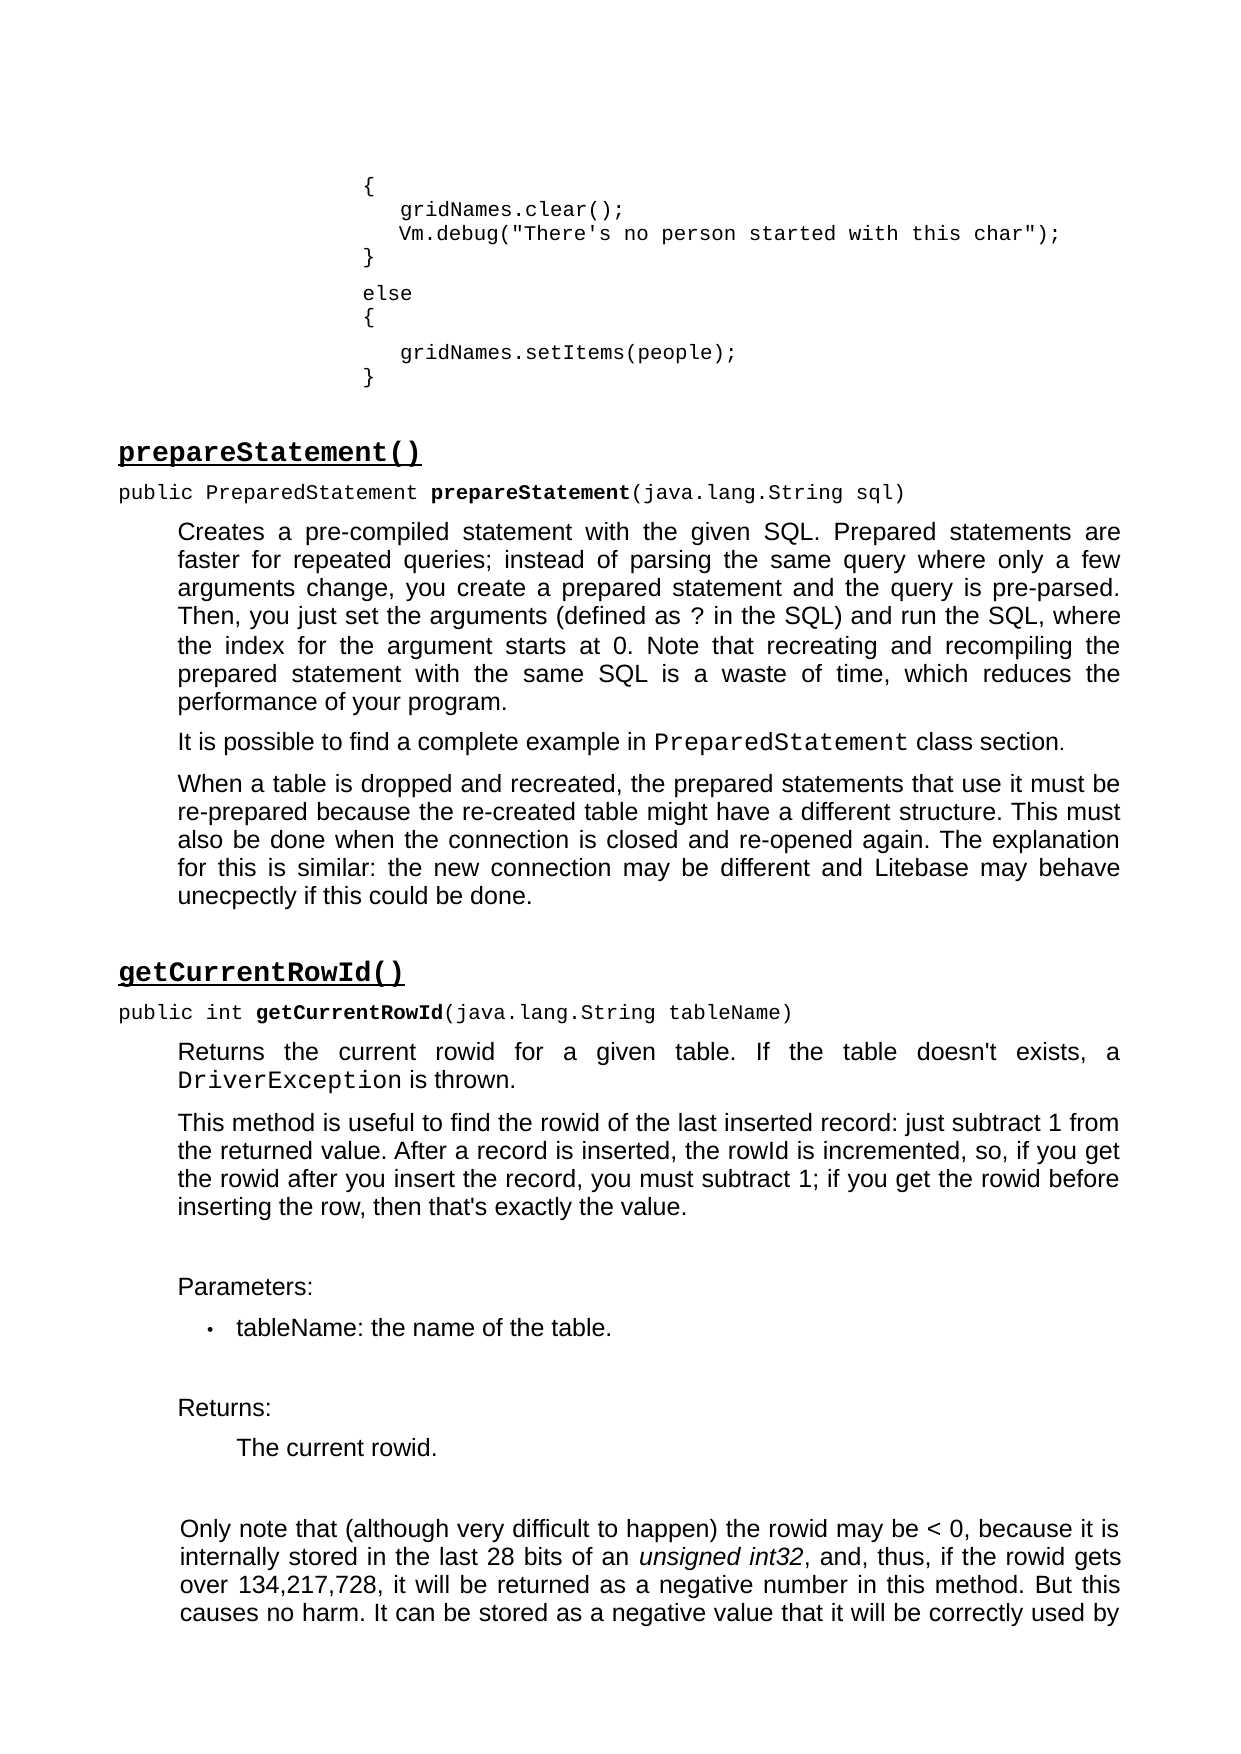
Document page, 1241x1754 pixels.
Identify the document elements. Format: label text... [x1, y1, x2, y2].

list tableName: the name of the table. [207, 1313, 1122, 1341]
subtitle getCurrentRowId() [118, 958, 1122, 990]
text { gridNames.clear(); Vm.debug("There's no person started with this char"); } [177, 176, 1122, 270]
list When a table is dropped and recreated, the prepared statements that use it must be re-prepared because the re-created table might have a different structure. This must also be done when the connection is closed and re-opened again. The explanation for this is similar: the new connection may be different and Litebase may behave unecpectly if this could be done. [177, 770, 1122, 910]
list Returns the current rowid for a given table. If the table doesn't exists, a DriverException is thrown. [177, 1038, 1122, 1096]
subtitle Returns: [177, 1394, 1122, 1422]
list It is possible to find a complete example in PreparedStatement class section. [177, 728, 1122, 758]
subtitle prepareStatement() [118, 437, 1122, 469]
text public int getCurrentRowId(java.lang.String tableName) [118, 1002, 1122, 1026]
list Only note that (although very difficult to happen) the rowid may be < 0, because it is internally stored in the last 28 bits of an unsigned int32, and, thus, if the rowid gets over 134,217,728, it will be returned as a negative number in this method. But this causes no harm. It can be stored as a negative value that it will be correctly used by [179, 1515, 1122, 1627]
list Creates a pre-compiled statement with the given SQL. Prepared statements are faster for repeated queries; instead of parsing the same query where only a few arguments change, you create a prepared statement and the query is pre-parsed. Then, you just set the arguments (defined as ? in the SQL) and run the SQL, where the index for the argument starts at 0. Note that recreating and recompiling the prepared statement with the same SQL is a waste of time, which reduces the performance of your program. [177, 518, 1122, 715]
subtitle Parameters: [177, 1273, 1122, 1301]
text else { [177, 282, 1122, 330]
list This method is useful to find the rowid of the last inserted record: just subtract 1 from the returned value. After a record is inserted, the rowId is incremented, so, if you get the rowid after you insert the record, you must subtract 1; if you get the rowid before inserting the row, then that's exactly the value. [177, 1109, 1122, 1220]
text public PreparedStatement prepareStatement(java.lang.String sql) [118, 482, 1122, 505]
text gridNames.setItems(people); } [177, 342, 1122, 389]
list The current rowid. [236, 1434, 1122, 1462]
